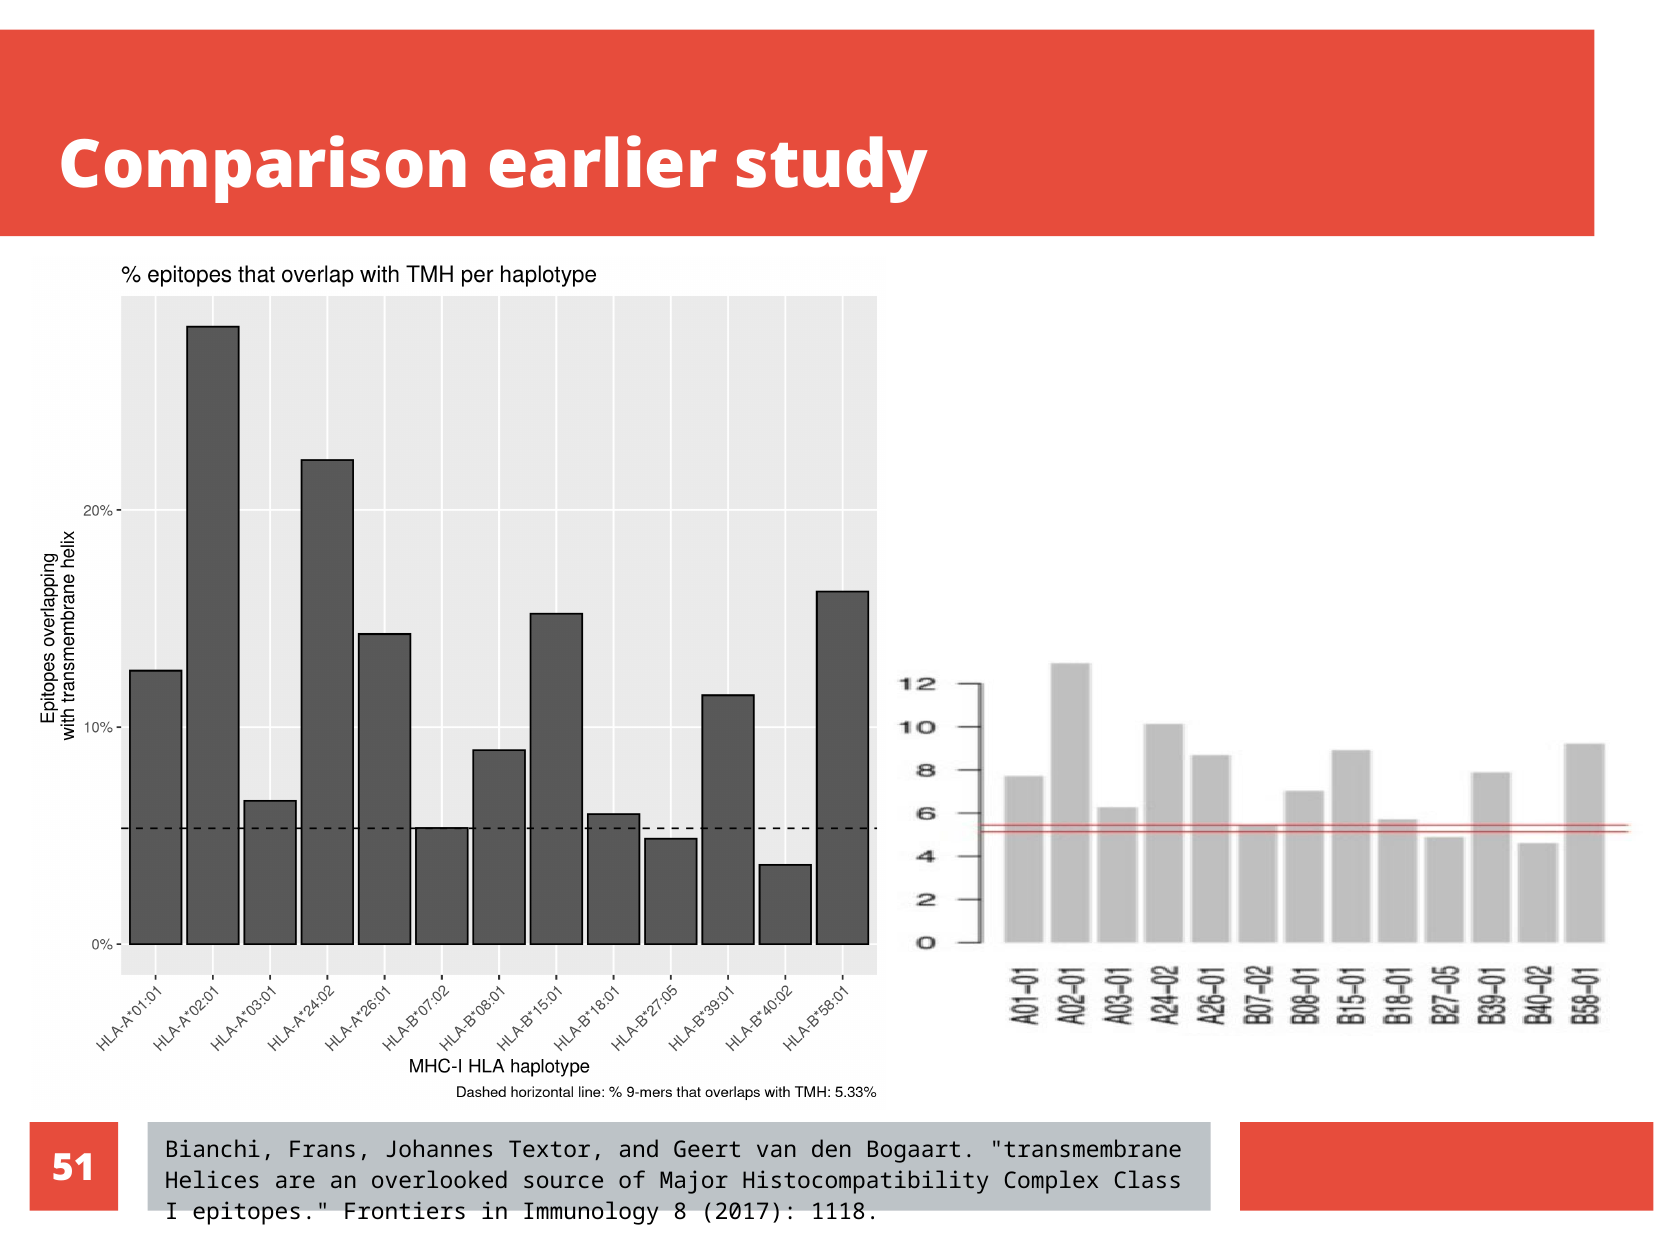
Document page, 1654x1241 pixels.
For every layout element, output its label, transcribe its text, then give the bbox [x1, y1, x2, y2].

text_box Bianchi, Frans, Johannes Textor, and Geert van den Bogaart. "transmembrane Helices are an overlooked source of Major Histocompatibility Complex Class I epitopes." Frontiers in Immunology 8 (2017): 1118. [150, 1125, 1201, 1210]
title Comparison earlier study [59, 59, 1595, 207]
picture [888, 660, 1654, 1036]
picture [31, 256, 886, 1111]
